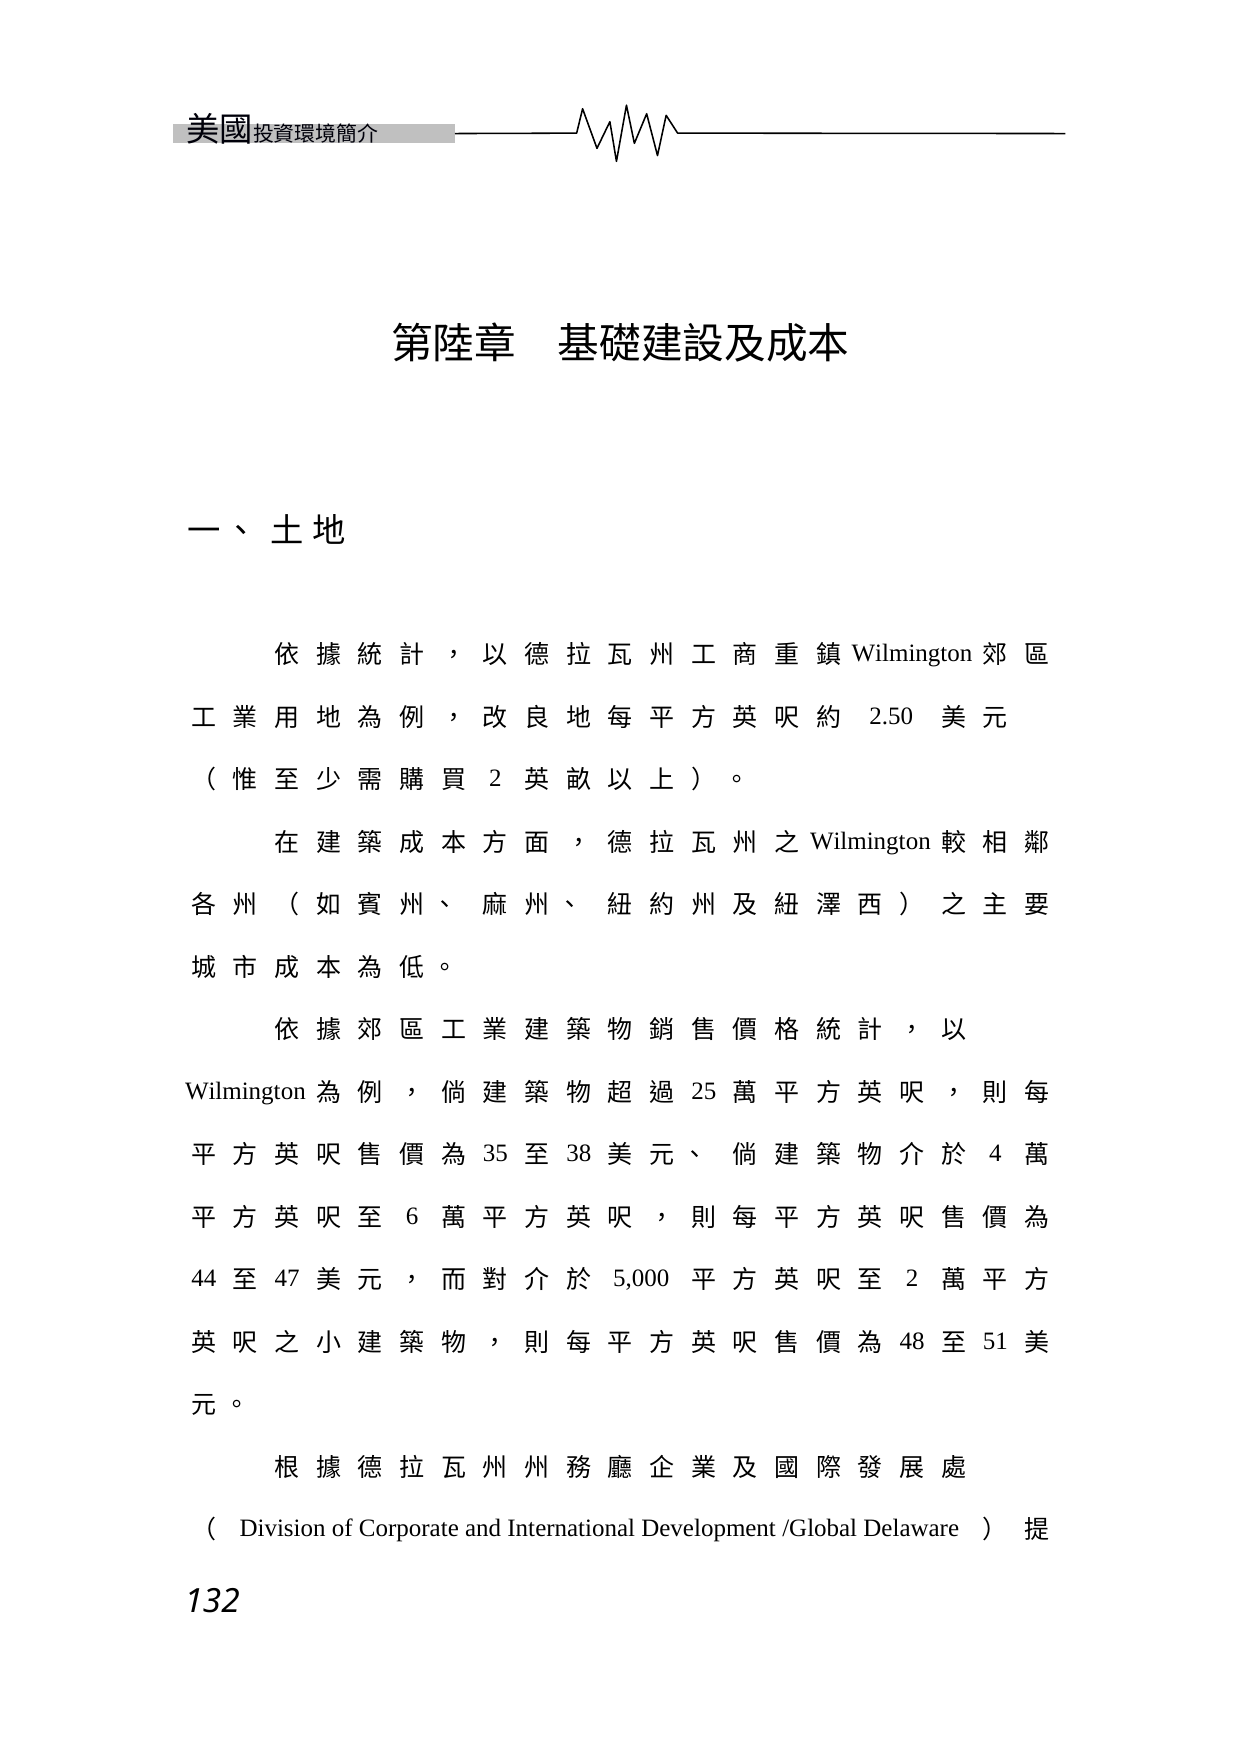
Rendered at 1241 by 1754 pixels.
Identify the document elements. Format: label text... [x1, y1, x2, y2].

text 在建築成本方面，德拉瓦州之Wilmington較相鄰各州（如賓州、麻州、紐約州及紐澤西）之主要城市成本為低。 [183, 799, 1058, 986]
text 第陸章 基礎建設及成本 [183, 299, 1058, 361]
text 依據郊區工業建築物銷售價格統計，以Wilmington為例，倘建築物超過25萬平方英呎，則每平方英呎售價為35至38美元、倘建築物介於4萬平方英呎至6萬平方英呎，則每平方英呎售價為44至47美元，而對介於5,000平方英呎至2萬平方英呎之小建築物，則每平方英呎售價為48至51美元。 [183, 986, 1058, 1424]
text 一、土地 [183, 486, 1058, 549]
text 依據統計，以德拉瓦州工商重鎮Wilmington郊區工業用地為例，改良地每平方英呎約2.50美元（惟至少需購買2英畝以上）。 [183, 611, 1058, 799]
text 根據德拉瓦州州務廳企業及國際發展處（Division of Corporate and International Development /Global Delaware）提 [183, 1424, 1058, 1549]
